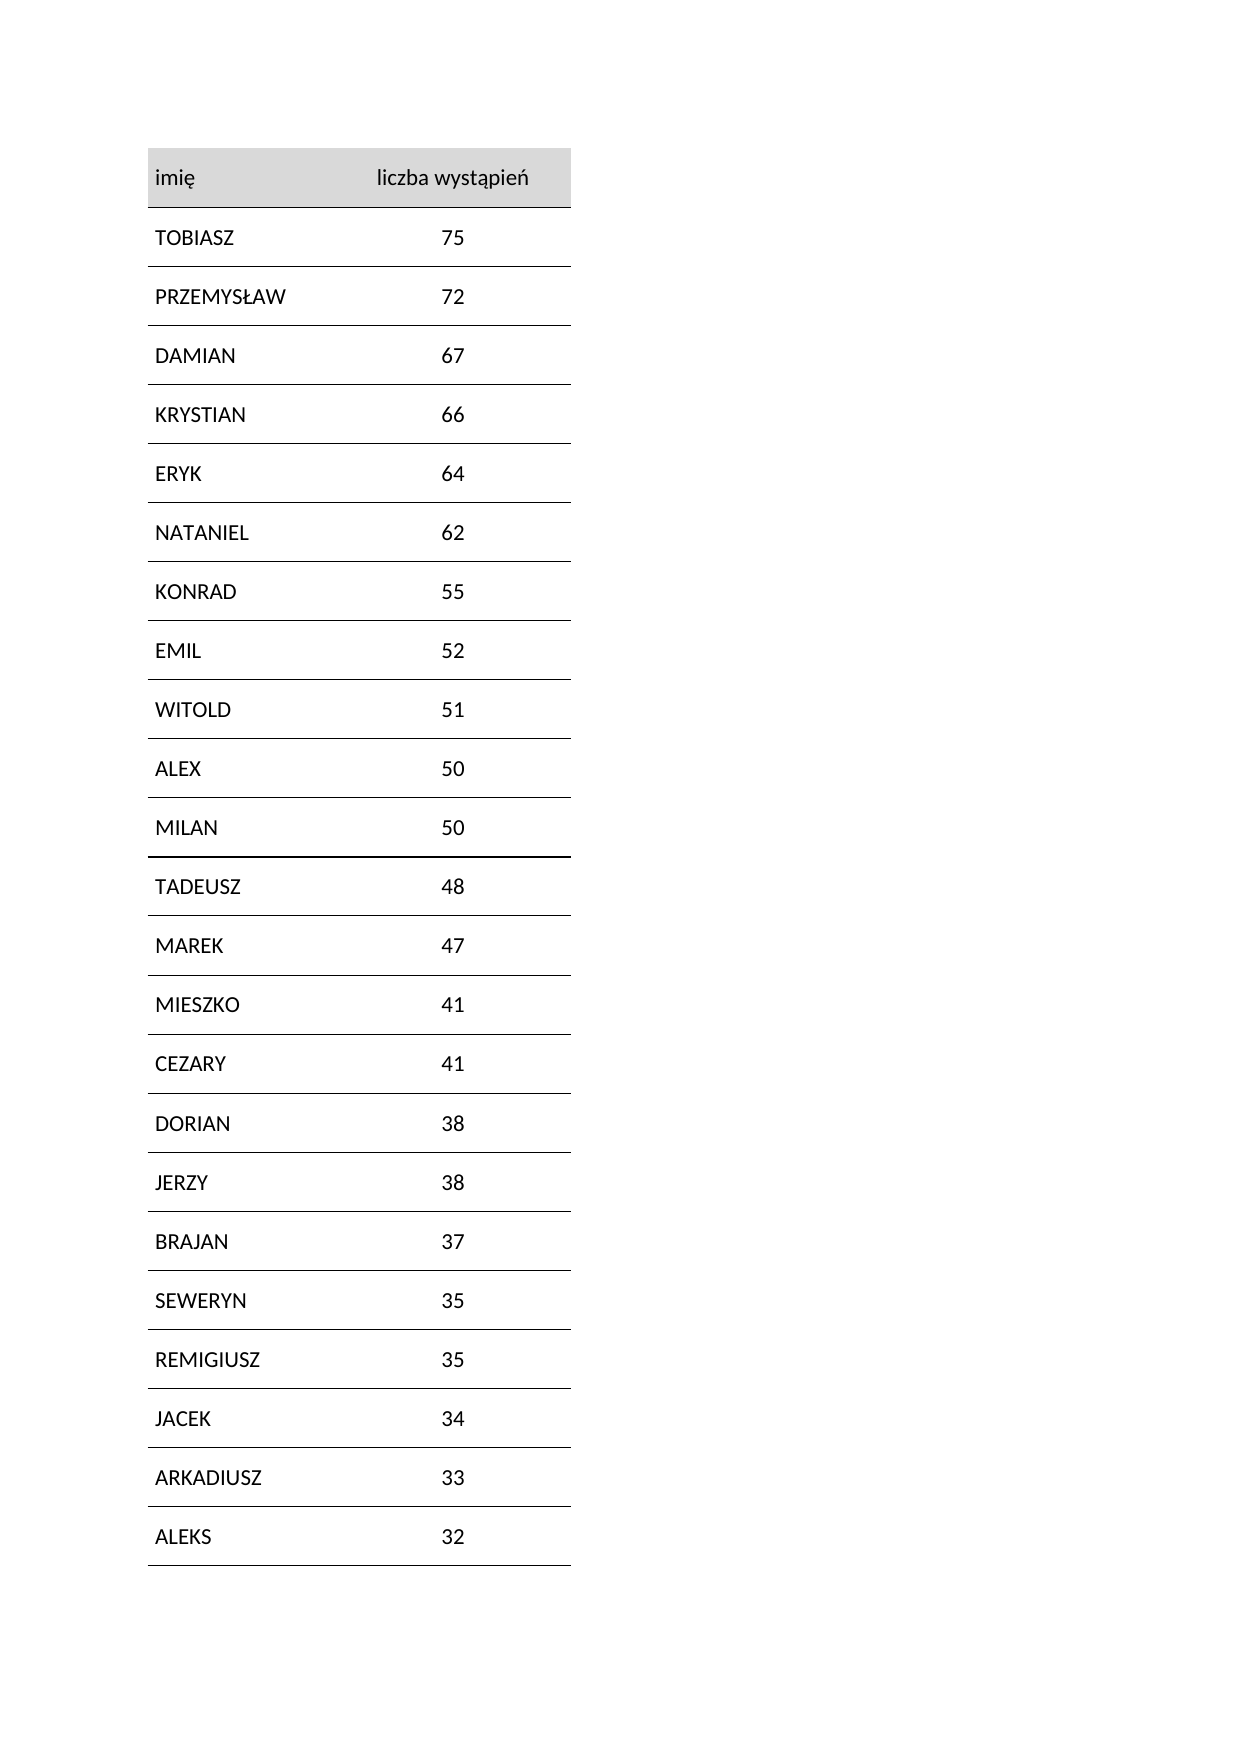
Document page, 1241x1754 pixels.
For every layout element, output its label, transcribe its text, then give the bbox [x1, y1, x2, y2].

table_cell ALEKS [148, 1507, 335, 1565]
table_cell 33 [335, 1448, 571, 1506]
table_cell 75 [335, 208, 571, 266]
table_cell TOBIASZ [148, 208, 335, 266]
table_cell NATANIEL [148, 503, 335, 561]
table_cell 32 [335, 1507, 571, 1565]
table_cell SEWERYN [148, 1271, 335, 1329]
table_cell EMIL [148, 621, 335, 679]
table_cell JACEK [148, 1389, 335, 1447]
table_cell KRYSTIAN [148, 385, 335, 443]
table_cell ARKADIUSZ [148, 1448, 335, 1506]
table_cell MILAN [148, 798, 335, 856]
table_cell DAMIAN [148, 326, 335, 384]
table_cell 55 [335, 562, 571, 620]
table_cell 41 [335, 976, 571, 1033]
table_cell 35 [335, 1271, 571, 1329]
table_cell 66 [335, 385, 571, 443]
table_cell KONRAD [148, 562, 335, 620]
table_cell 64 [335, 444, 571, 502]
table_cell 50 [335, 739, 571, 797]
table_cell TADEUSZ [148, 858, 335, 915]
table_cell 67 [335, 326, 571, 384]
table_cell JERZY [148, 1153, 335, 1211]
table_cell 34 [335, 1389, 571, 1447]
table_cell 38 [335, 1153, 571, 1211]
table_cell 51 [335, 680, 571, 738]
table_cell 48 [335, 858, 571, 915]
table_cell ERYK [148, 444, 335, 502]
table_cell 37 [335, 1212, 571, 1270]
table_cell 52 [335, 621, 571, 679]
table_cell 72 [335, 267, 571, 325]
table_cell MIESZKO [148, 976, 335, 1033]
table_cell CEZARY [148, 1035, 335, 1093]
table_cell BRAJAN [148, 1212, 335, 1270]
table_cell MAREK [148, 916, 335, 974]
table_cell REMIGIUSZ [148, 1330, 335, 1388]
table_cell 50 [335, 798, 571, 856]
table_cell ALEX [148, 739, 335, 797]
table_header liczba wystąpień [335, 148, 571, 207]
table_cell 62 [335, 503, 571, 561]
table_cell DORIAN [148, 1094, 335, 1152]
table_cell 35 [335, 1330, 571, 1388]
table_cell 41 [335, 1035, 571, 1093]
table_cell PRZEMYSŁAW [148, 267, 335, 325]
table_cell 47 [335, 916, 571, 974]
table_header imię [148, 148, 335, 207]
table_cell 38 [335, 1094, 571, 1152]
table_cell WITOLD [148, 680, 335, 738]
